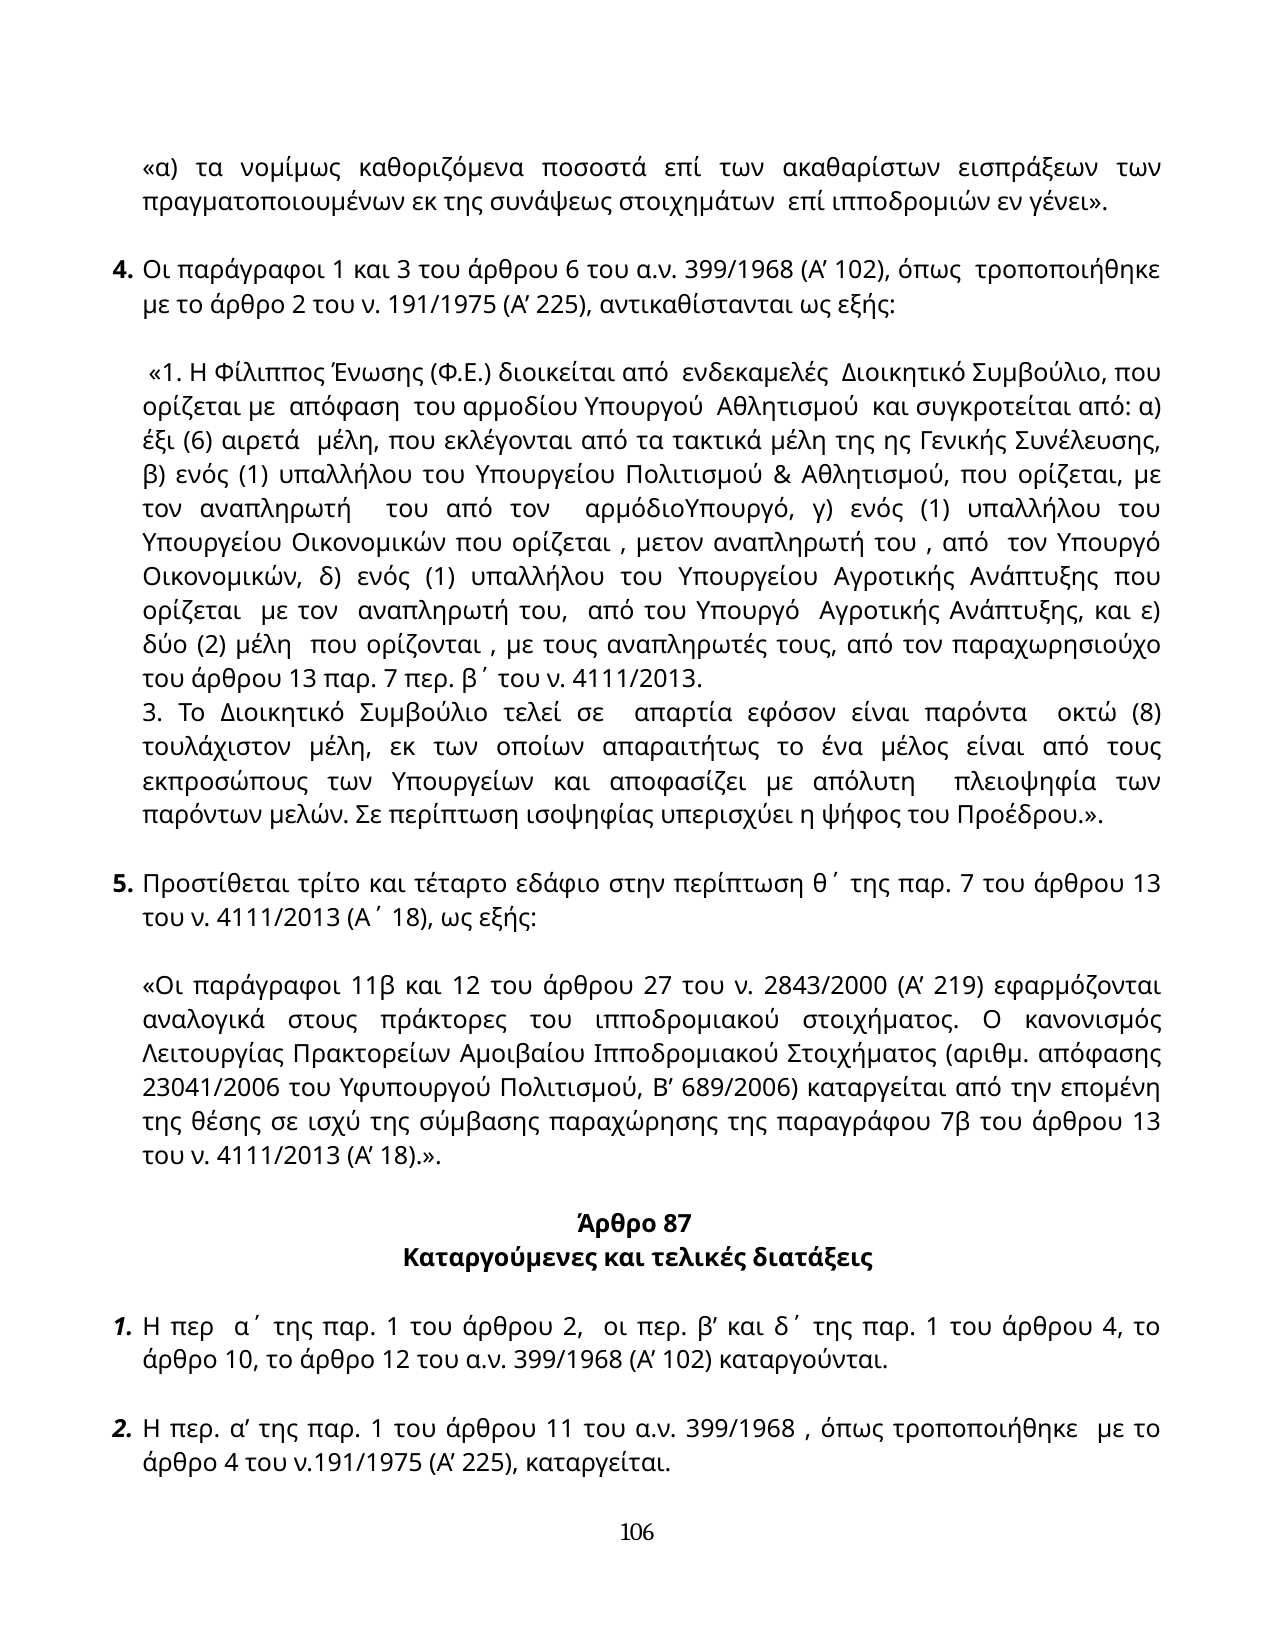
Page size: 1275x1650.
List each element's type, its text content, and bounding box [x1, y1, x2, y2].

text «1. Η Φίλιππος Ένωσης (Φ.Ε.) διοικείται από ενδεκαμελές Διοικητικό Συμβούλιο, που ορίζεται με απόφαση του αρμοδίου Υπουργού Αθλητισμού και συγκροτείται από: α) έξι (6) αιρετά μέλη, που εκλέγονται από τα τακτικά μέλη της ης Γενικής Συνέλευσης, β) ενός (1) υπαλλήλου του Υπουργείου Πολιτισμού & Αθλητισμού, που ορίζεται, με τον αναπληρωτή του από τον αρμόδιοΥπουργό, γ) ενός (1) υπαλλήλου του Υπουργείου Οικονομικών που ορίζεται , μετον αναπληρωτή του , από τον Υπουργό Οικονομικών, δ) ενός (1) υπαλλήλου του Υπουργείου Αγροτικής Ανάπτυξης που ορίζεται με τον αναπληρωτή του, από του Υπουργό Αγροτικής Ανάπτυξης, και ε) δύο (2) μέλη που ορίζονται , με τους αναπληρωτές τους, από τον παραχωρησιούχο του άρθρου 13 παρ. 7 περ. β΄ του ν. 4111/2013. [142, 354, 1162, 695]
text «Οι παράγραφοι 11β και 12 του άρθρου 27 του ν. 2843/2000 (Α’ 219) εφαρμόζονται αναλογικά στους πράκτορες του ιπποδρομιακού στοιχήματος. Ο κανονισμός Λειτουργίας Πρακτορείων Αμοιβαίου Ιπποδρομιακού Στοιχήματος (αριθμ. απόφασης 23041/2006 του Υφυπουργού Πολιτισμού, Β’ 689/2006) καταργείται από την επομένη της θέσης σε ισχύ της σύμβασης παραχώρησης της παραγράφου 7β του άρθρου 13 του ν. 4111/2013 (Α’ 18).». [142, 967, 1162, 1172]
list Οι παράγραφοι 1 και 3 του άρθρου 6 του α.ν. 399/1968 (Α’ 102), όπως τροποποιήθηκε με το άρθρο 2 του ν. 191/1975 (Α’ 225), αντικαθίστανται ως εξής: [112, 252, 1162, 320]
text «α) τα νομίμως καθοριζόμενα ποσοστά επί των ακαθαρίστων εισπράξεων των πραγματοποιουμένων εκ της συνάψεως στοιχημάτων επί ιπποδρομιών εν γένει». [142, 150, 1162, 218]
text Καταργούμενες και τελικές διατάξεις [112, 1240, 1162, 1274]
text 3. Το Διοικητικό Συμβούλιο τελεί σε απαρτία εφόσον είναι παρόντα οκτώ (8) τουλάχιστον μέλη, εκ των οποίων απαραιτήτως το ένα μέλος είναι από τους εκπροσώπους των Υπουργείων και αποφασίζει με απόλυτη πλειοψηφία των παρόντων μελών. Σε περίπτωση ισοψηφίας υπερισχύει η ψήφος του Προέδρου.». [142, 695, 1162, 831]
list Η περ α΄ της παρ. 1 του άρθρου 2, οι περ. β’ και δ΄ της παρ. 1 του άρθρου 4, το άρθρο 10, το άρθρο 12 του α.ν. 399/1968 (Α’ 102) καταργούνται. [112, 1308, 1162, 1376]
list Προστίθεται τρίτο και τέταρτο εδάφιο στην περίπτωση θ΄ της παρ. 7 του άρθρου 13 του ν. 4111/2013 (Α΄ 18), ως εξής: [112, 865, 1162, 933]
list Η περ. α’ της παρ. 1 του άρθρου 11 του α.ν. 399/1968 , όπως τροποποιήθηκε με το άρθρο 4 του ν.191/1975 (Α’ 225), καταργείται. [112, 1410, 1162, 1478]
text Άρθρο 87 [112, 1206, 1162, 1240]
